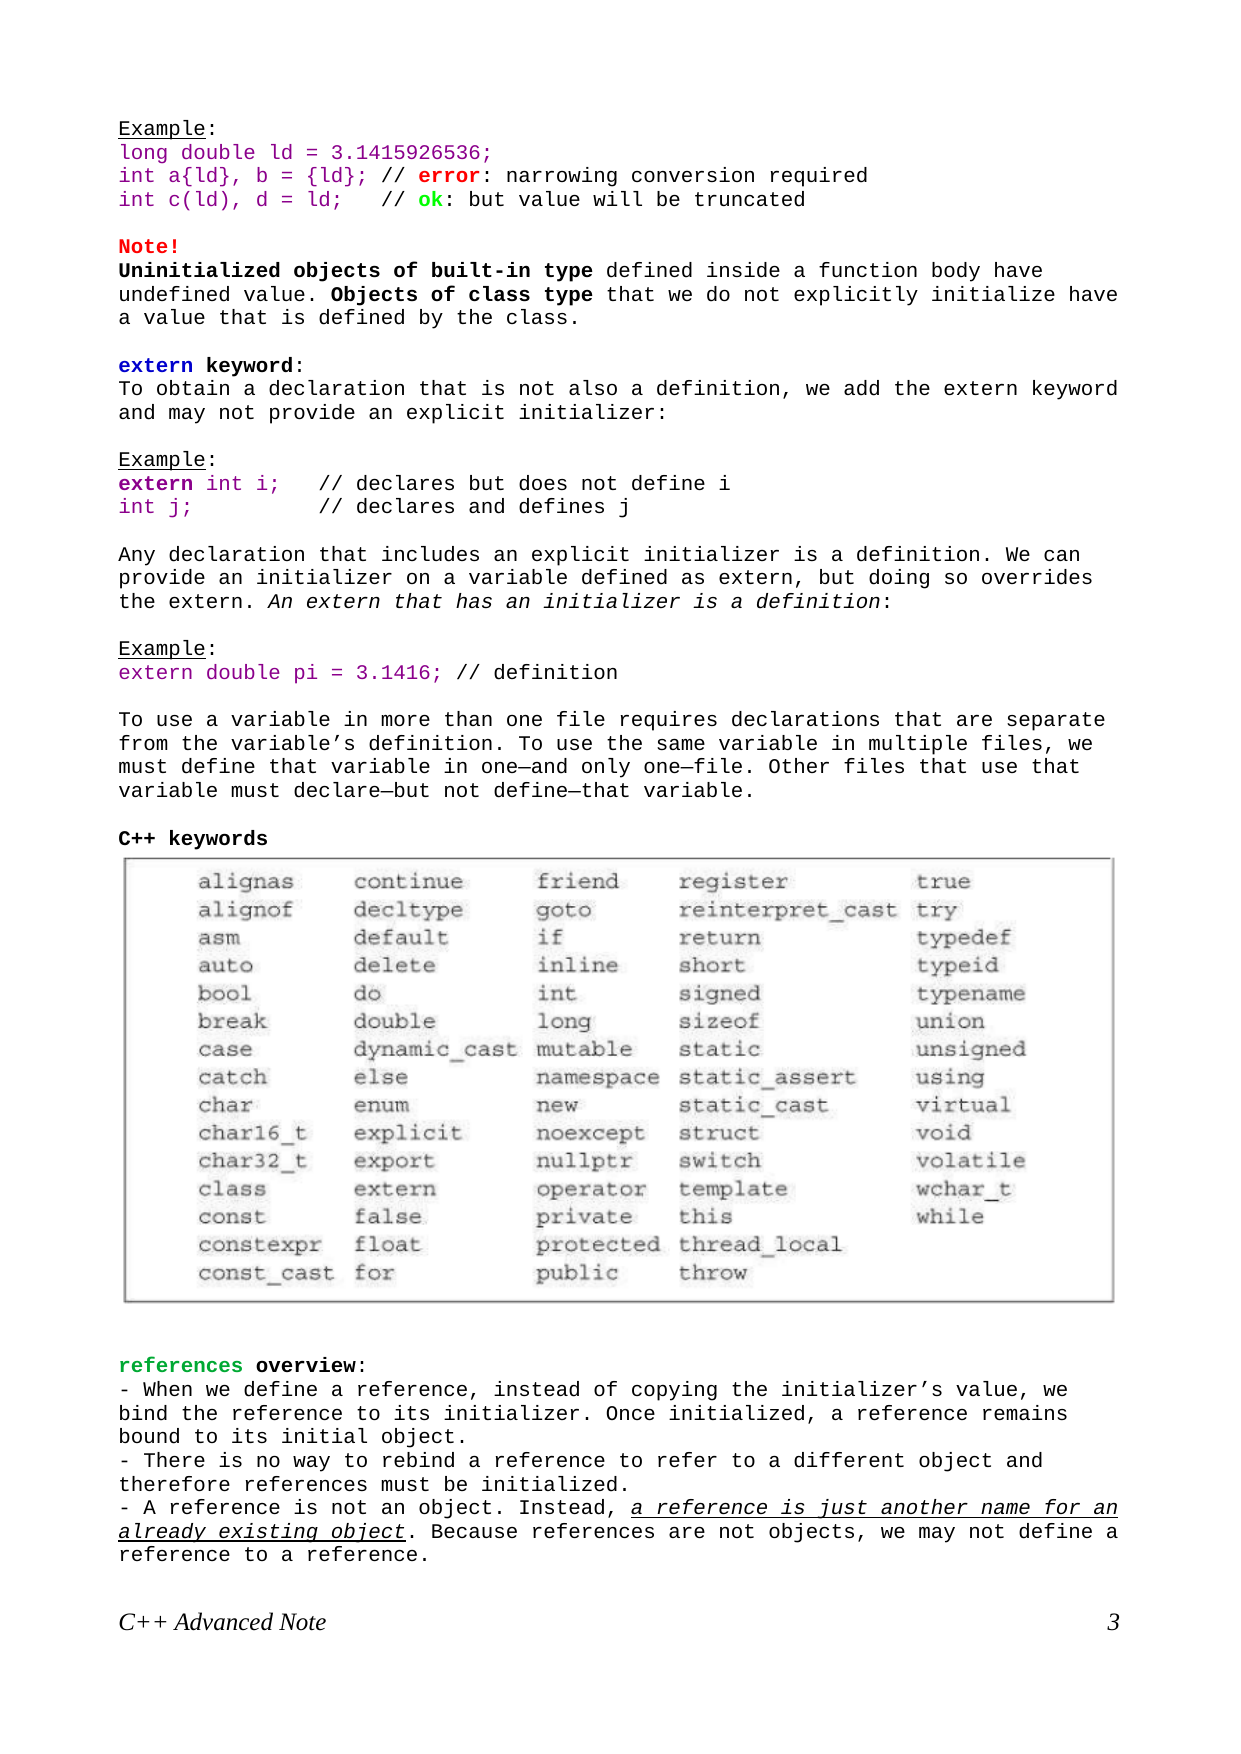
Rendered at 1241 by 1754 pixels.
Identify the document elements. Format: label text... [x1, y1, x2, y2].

text extern int i; // declares but does not define i [118, 473, 1122, 496]
text int a{ld}, b = {ld}; // error: narrowing conversion required [118, 165, 1122, 189]
text Any declaration that includes an explicit initializer is a definition. We can provide an initializer on a variable defined as extern, but doing so overrides the extern. An extern that has an initializer is a definition: [118, 544, 1122, 615]
text - When we define a reference, instead of copying the initializer’s value, we bind the reference to its initializer. Once initialized, a reference remains bound to its initial object. [118, 1379, 1122, 1450]
text To obtain a declaration that is not also a definition, we add the extern keyword and may not provide an explicit initializer: [118, 378, 1122, 426]
text Note! [118, 236, 1122, 260]
text Example: [118, 118, 1122, 142]
text int c(ld), d = ld; // ok: but value will be truncated [118, 189, 1122, 213]
text Example: [118, 449, 1122, 473]
text Uninitialized objects of built-in type defined inside a function body have undefined value. Objects of class type that we do not explicitly initialize have a value that is defined by the class. [118, 260, 1122, 331]
text - A reference is not an object. Instead, a reference is just another name for an already existing object. Because references are not objects, we may not define a reference to a reference. [118, 1497, 1122, 1568]
text To use a variable in more than one file requires declarations that are separate from the variable’s definition. To use the same variable in multiple files, we must define that variable in one—and only one—file. Other files that use that variable must declare—but not define—that variable. [118, 709, 1122, 804]
text extern keyword: [118, 354, 1122, 378]
text references overview: [118, 1355, 1122, 1379]
text extern double pi = 3.1416; // definition [118, 662, 1122, 686]
text Example: [118, 638, 1122, 662]
picture [118, 851, 1123, 1308]
text long double ld = 3.1415926536; [118, 142, 1122, 165]
text int j; // declares and defines j [118, 496, 1122, 520]
text - There is no way to rebind a reference to refer to a different object and therefore references must be initialized. [118, 1450, 1122, 1497]
text C++ keywords [118, 827, 1122, 851]
